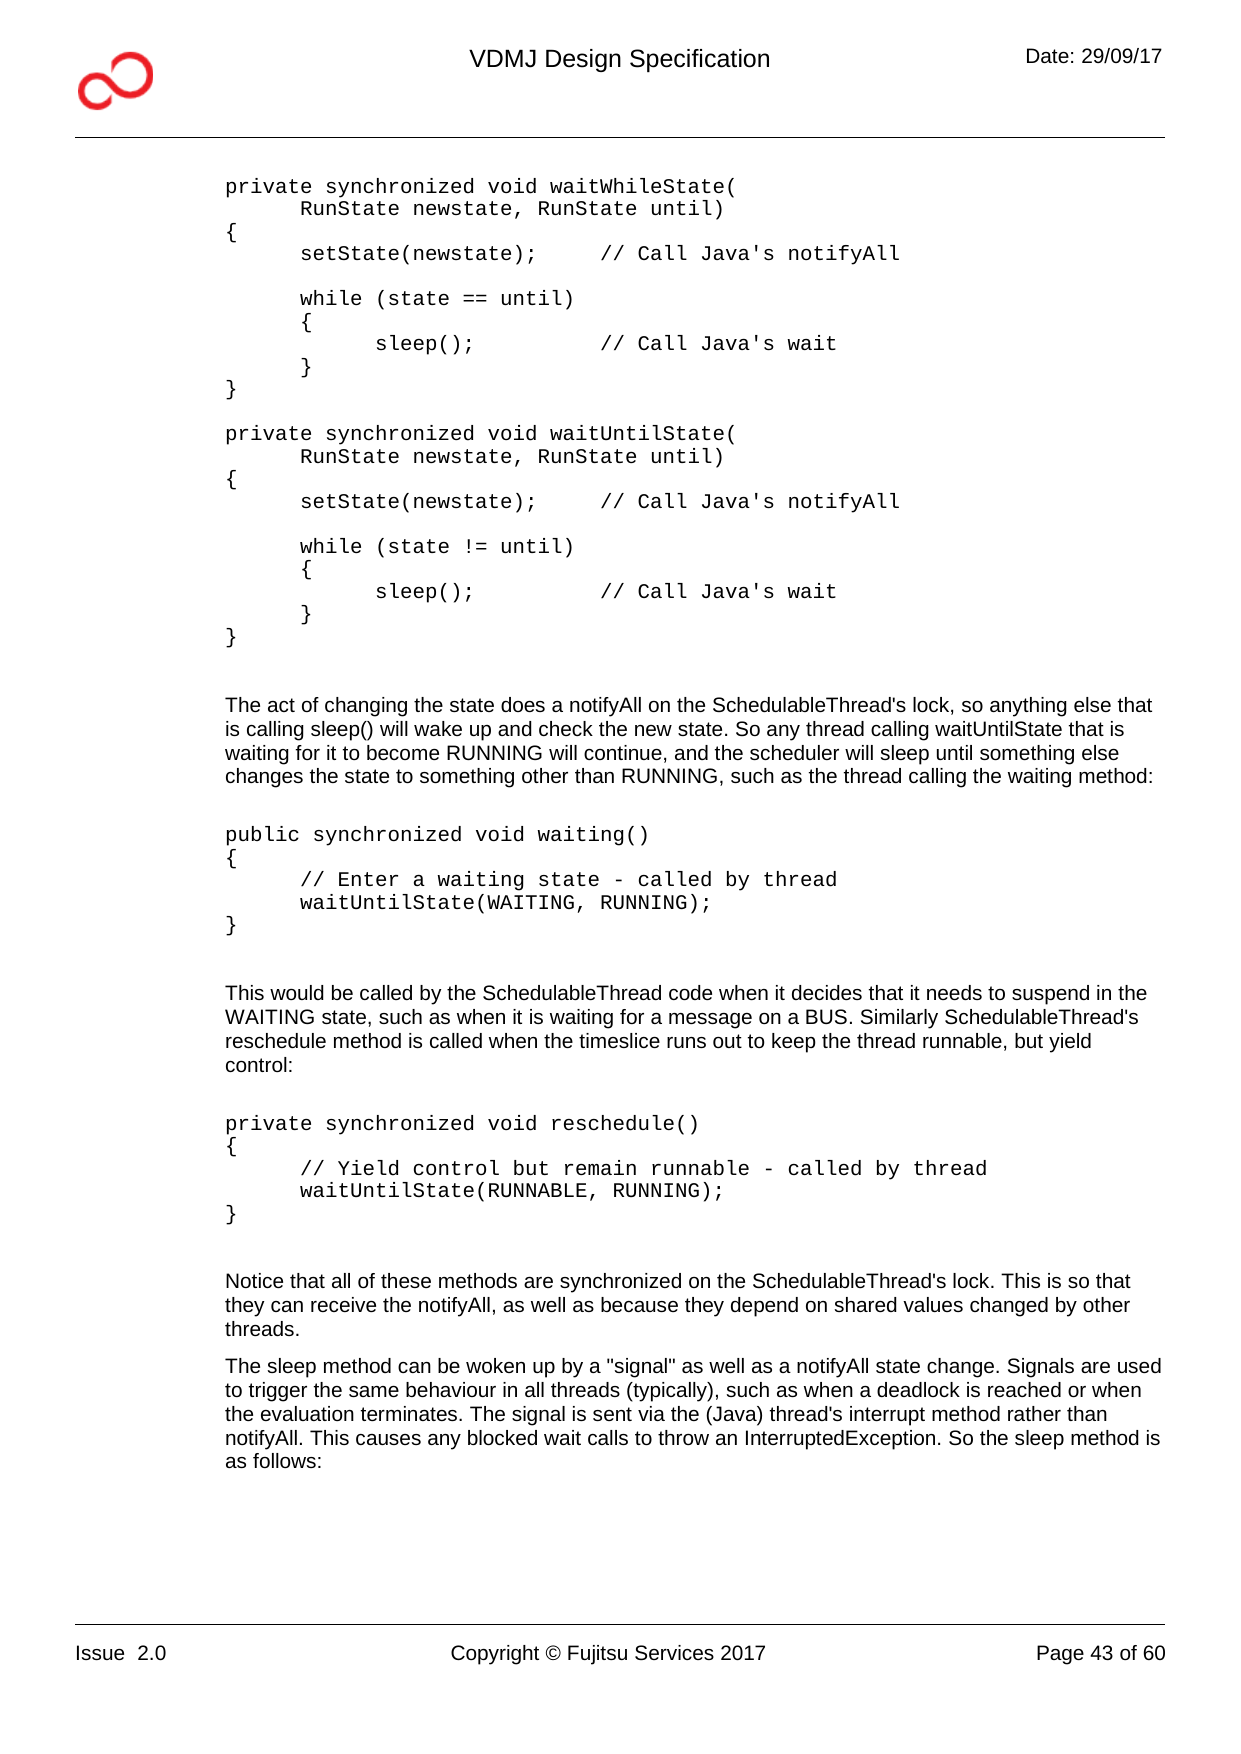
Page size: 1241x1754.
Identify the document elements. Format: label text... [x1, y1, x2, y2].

text This would be called by the SchedulableThread code when it decides that it needs to suspend in the WAITING state, such as when it is waiting for a message on a BUS. Similarly SchedulableThread's reschedule method is called when the timeslice runs out to keep the thread runnable, but yield control: [225, 981, 1165, 1077]
text // Enter a waiting state - called by thread [225, 869, 1165, 891]
text { [225, 220, 1165, 243]
text } [225, 355, 1165, 378]
text while (state == until) [225, 288, 1165, 310]
text { [225, 1134, 1165, 1157]
text sleep(); // Call Java's wait [225, 580, 1165, 603]
text { [225, 846, 1165, 869]
text setState(newstate); // Call Java's notifyAll [225, 243, 1165, 265]
text The sleep method can be woken up by a "signal" as well as a notifyAll state change. Signals are used to trigger the same behaviour in all threads (typically), such as when a deadlock is reached or when the evaluation terminates. The signal is sent via the (Java) thread's interrupt method rather than notifyAll. This causes any blocked wait calls to throw an InterruptedException. So the sleep method is as follows: [225, 1354, 1165, 1474]
text { [225, 468, 1165, 490]
text RunState newstate, RunState until) [225, 198, 1165, 220]
text } [225, 1202, 1165, 1224]
text waitUntilState(RUNNABLE, RUNNING); [225, 1179, 1165, 1202]
text private synchronized void waitWhileState( [225, 175, 1165, 198]
text while (state != until) [225, 535, 1165, 558]
picture [78, 44, 153, 120]
text // Yield control but remain runnable - called by thread [225, 1157, 1165, 1179]
text { [225, 558, 1165, 580]
text Notice that all of these methods are synchronized on the SchedulableThread's lock. This is so that they can receive the notifyAll, as well as because they depend on shared values changed by other threads. [225, 1269, 1165, 1341]
text } [225, 603, 1165, 625]
text } [225, 914, 1165, 936]
text public synchronized void waiting() [225, 824, 1165, 846]
text RunState newstate, RunState until) [225, 445, 1165, 468]
text { [225, 310, 1165, 333]
text } [225, 378, 1165, 400]
text private synchronized void waitUntilState( [225, 423, 1165, 445]
text The act of changing the state does a notifyAll on the SchedulableThread's lock, so anything else that is calling sleep() will wake up and check the new state. So any thread calling waitUntilState that is waiting for it to become RUNNING will continue, and the scheduler will sleep until something else changes the state to something other than RUNNING, such as the thread calling the waiting method: [225, 693, 1165, 789]
text private synchronized void reschedule() [225, 1112, 1165, 1134]
text } [225, 625, 1165, 648]
text sleep(); // Call Java's wait [225, 333, 1165, 355]
text setState(newstate); // Call Java's notifyAll [225, 490, 1165, 513]
text waitUntilState(WAITING, RUNNING); [225, 891, 1165, 914]
